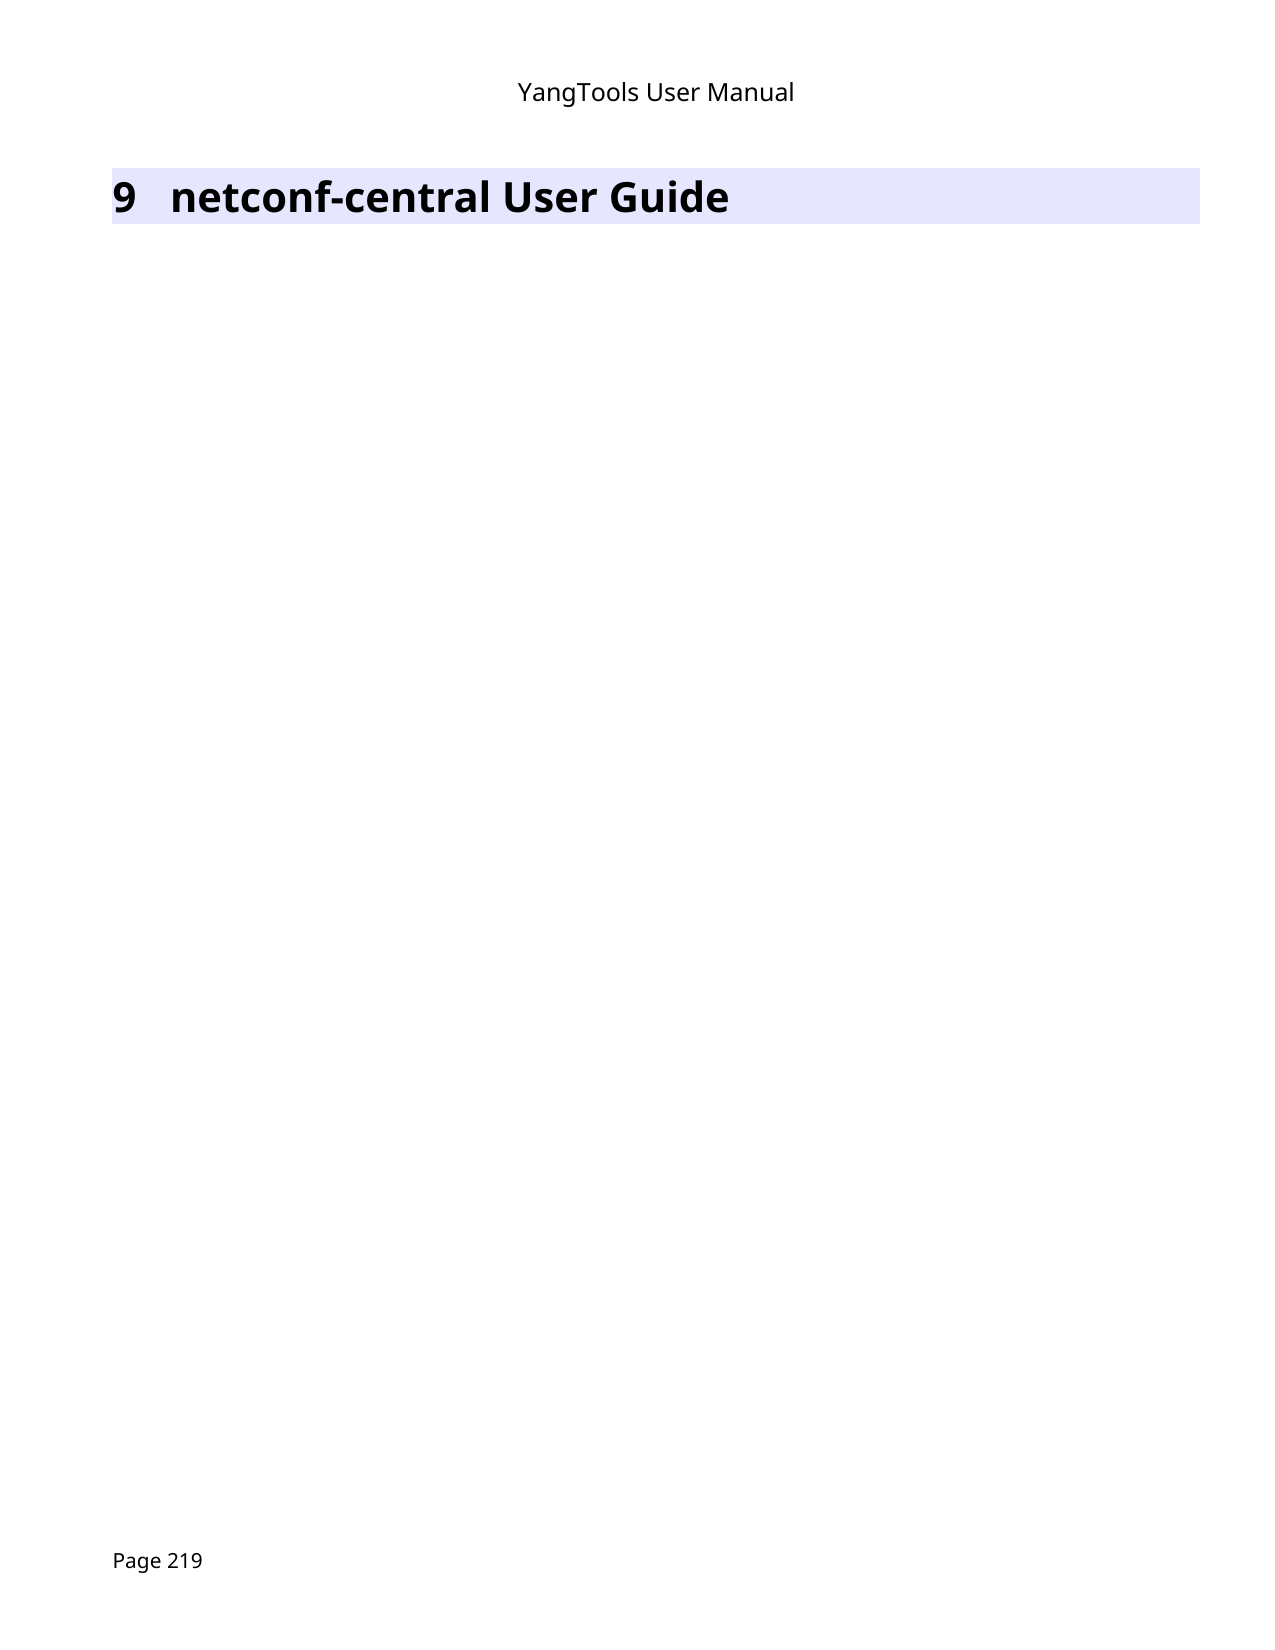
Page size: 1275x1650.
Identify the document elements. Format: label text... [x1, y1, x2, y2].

subtitle netconf-central User Guide [112, 168, 1200, 224]
